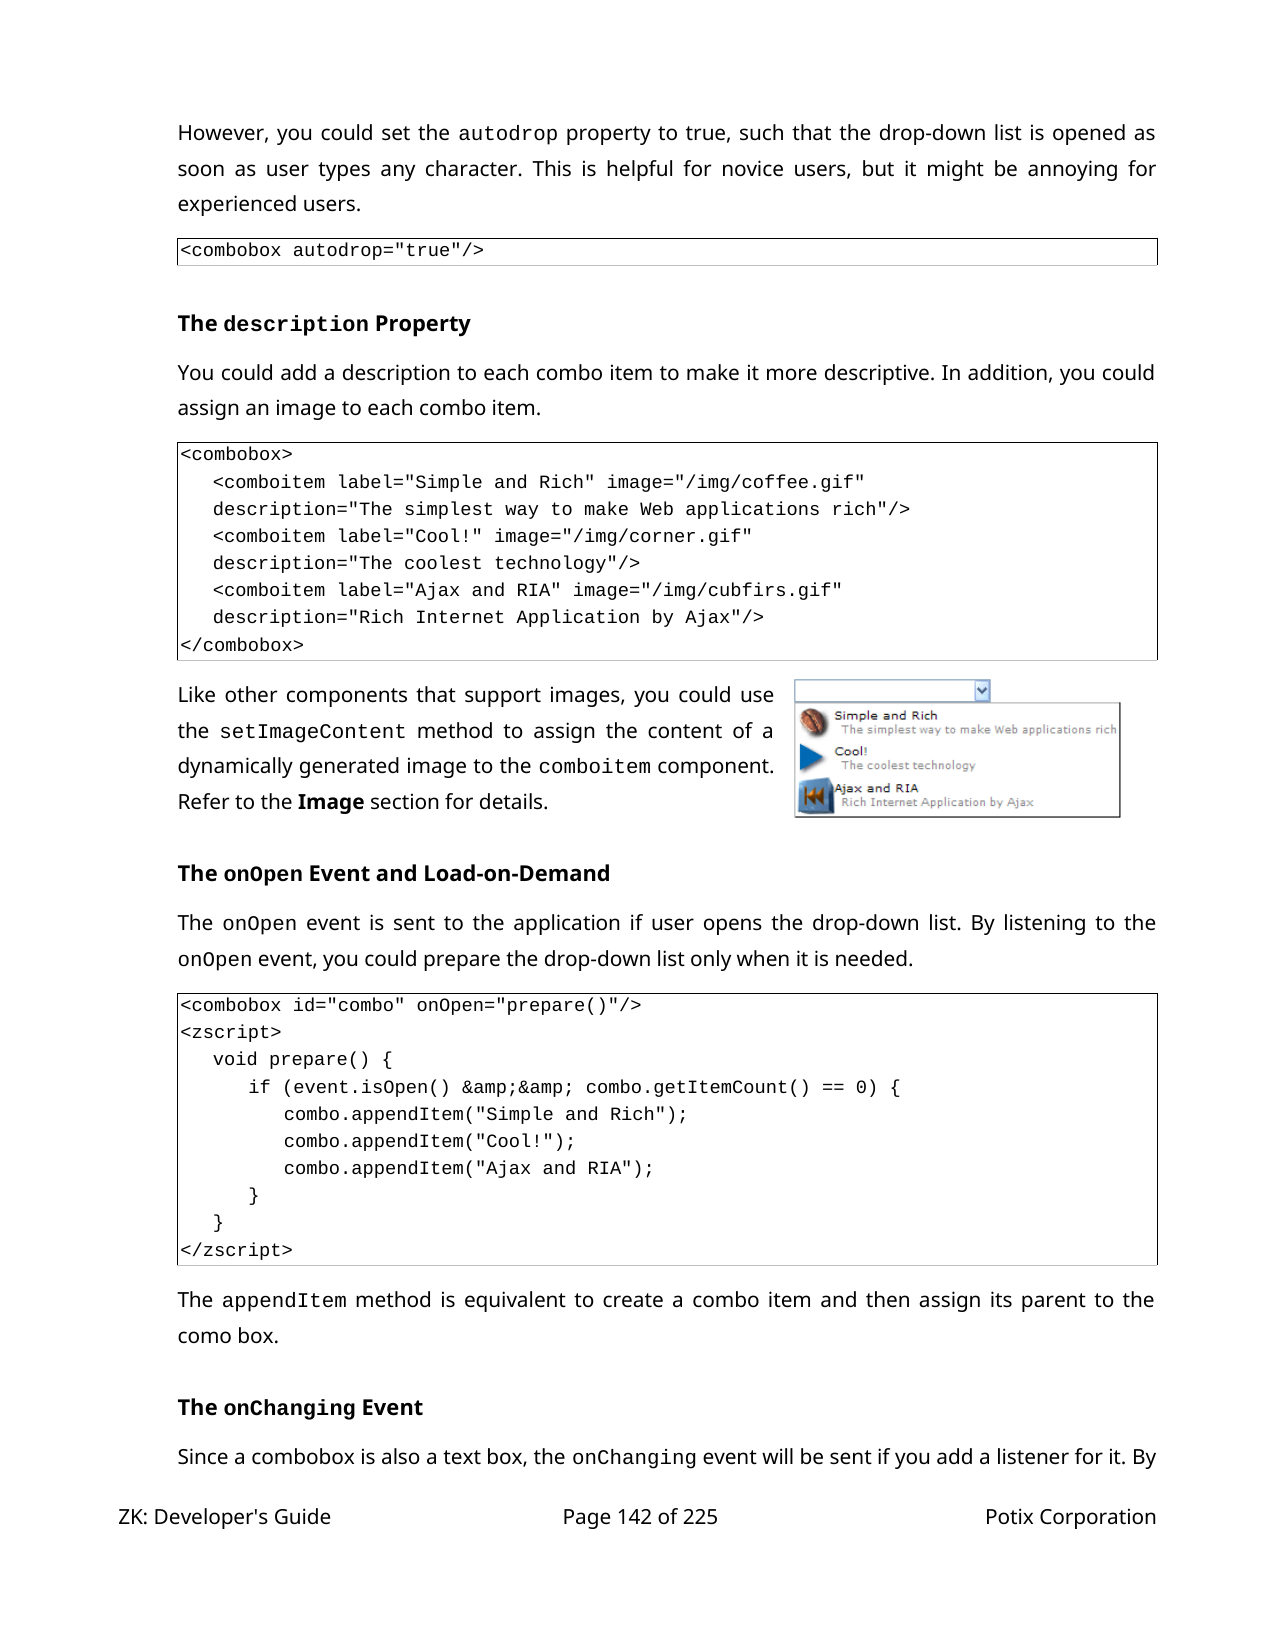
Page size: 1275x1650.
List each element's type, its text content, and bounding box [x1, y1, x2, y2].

text description="The simplest way to make Web applications rich"/> [178, 497, 1157, 521]
text [1123, 681, 1157, 815]
text </zscript> [178, 1238, 1157, 1265]
text description="The coolest technology"/> [178, 551, 1157, 575]
picture [792, 677, 1123, 820]
text Since a combobox is also a text box, the onChanging event will be sent if you add a listener for it. By [177, 1442, 1157, 1471]
text if (event.isOpen() &amp;&amp; combo.getItemCount() == 0) { [178, 1074, 1157, 1099]
text description="Rich Internet Application by Ajax"/> [178, 605, 1157, 630]
text Like other components that support images, you could use the setImageContent method to assign the content of a dynamically generated image to the comboitem component. Refer to the Image section for details. [177, 681, 792, 815]
text combo.appendItem("Ajax and RIA"); [178, 1156, 1157, 1180]
text The onOpen event is sent to the application if user opens the drop-down list. By listening to the onOpen event, you could prepare the drop-down list only when it is needed. [177, 908, 1157, 972]
text <zscript> [178, 1020, 1157, 1044]
text <combobox autodrop="true"/> [178, 239, 1157, 265]
text The appendItem method is equivalent to create a combo item and then assign its parent to the como box. [177, 1286, 1157, 1349]
text } [178, 1210, 1157, 1235]
text You could add a description to each combo item to make it more descriptive. In addition, you could assign an image to each combo item. [177, 358, 1157, 422]
text } [178, 1183, 1157, 1207]
text However, you could set the autodrop property to true, such that the drop-down list is opened as soon as user types any character. This is helpful for novice users, but it might be annoying for experienced users. [177, 118, 1157, 217]
text <comboitem label="Cool!" image="/img/corner.gif" [178, 524, 1157, 548]
text void prepare() { [178, 1047, 1157, 1072]
text </combobox> [178, 633, 1157, 660]
text <comboitem label="Ajax and RIA" image="/img/cubfirs.gif" [178, 578, 1157, 602]
subtitle The onOpen Event and Load-on-Demand [177, 857, 1157, 888]
text combo.appendItem("Cool!"); [178, 1129, 1157, 1153]
text combo.appendItem("Simple and Rich"); [178, 1102, 1157, 1126]
text <combobox> [178, 443, 1157, 467]
text <combobox id="combo" onOpen="prepare()"/> [178, 994, 1157, 1017]
subtitle The onChanging Event [177, 1392, 1157, 1422]
text <comboitem label="Simple and Rich" image="/img/coffee.gif" [178, 469, 1157, 494]
subtitle The description Property [177, 307, 1157, 338]
